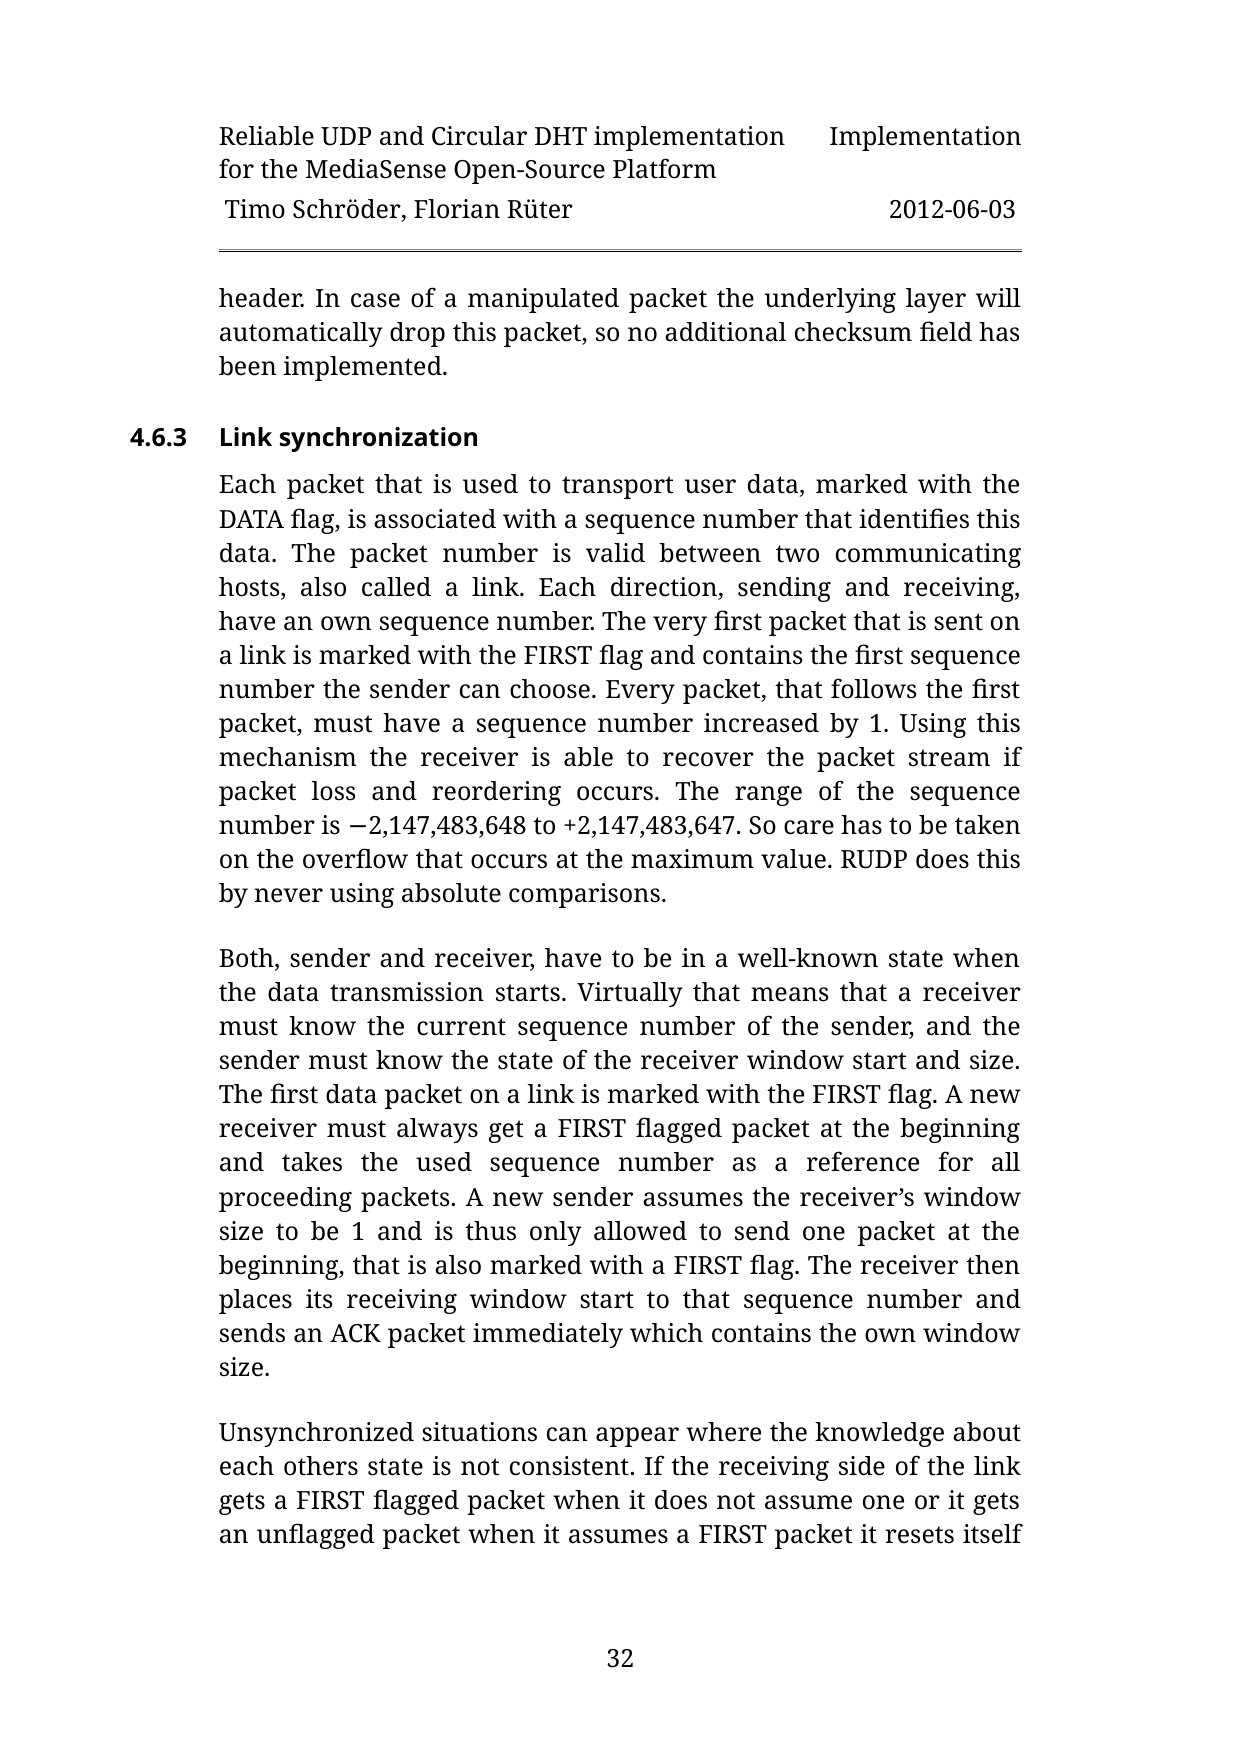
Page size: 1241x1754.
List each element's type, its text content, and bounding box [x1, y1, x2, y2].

text Both, sender and receiver, have to be in a well-known state when the data transmission starts. Virtually that means that a receiver must know the current sequence number of the sender, and the sender must know the state of the receiver window start and size. The first data packet on a link is marked with the FIRST flag. A new receiver must always get a FIRST flagged packet at the beginning and takes the used sequence number as a reference for all proceeding packets. A new sender assumes the receiver’s window size to be 1 and is thus only allowed to send one packet at the beginning, that is also marked with a FIRST flag. The receiver then places its receiving window start to that sequence number and sends an ACK packet immediately which contains the own window size. [218, 941, 1022, 1383]
text Unsynchronized situations can appear where the knowledge about each others state is not consistent. If the receiving side of the link gets a FIRST flagged packet when it does not assume one or it gets an unflagged packet when it assumes a FIRST packet it resets itself [218, 1414, 1022, 1551]
text Each packet that is used to transport user data, marked with the DATA flag, is associated with a sequence number that identifies this data. The packet number is valid between two communicating hosts, also called a link. Each direction, sending and receiving, have an own sequence number. The very first packet that is sent on a link is marked with the FIRST flag and contains the first sequence number the sender can choose. Every packet, that follows the first packet, must have a sequence number increased by 1. Using this mechanism the receiver is able to recover the packet stream if packet loss and reordering occurs. The range of the sequence number is −2,147,483,648 to +2,147,483,647. So care has to be taken on the overflow that occurs at the maximum value. RUDP does this by never using absolute comparisons. [218, 467, 1022, 910]
subtitle Link synchronization [130, 420, 1022, 454]
text header. In case of a manipulated packet the underlying layer will automatically drop this packet, so no additional checksum field has been implemented. [218, 281, 1022, 383]
